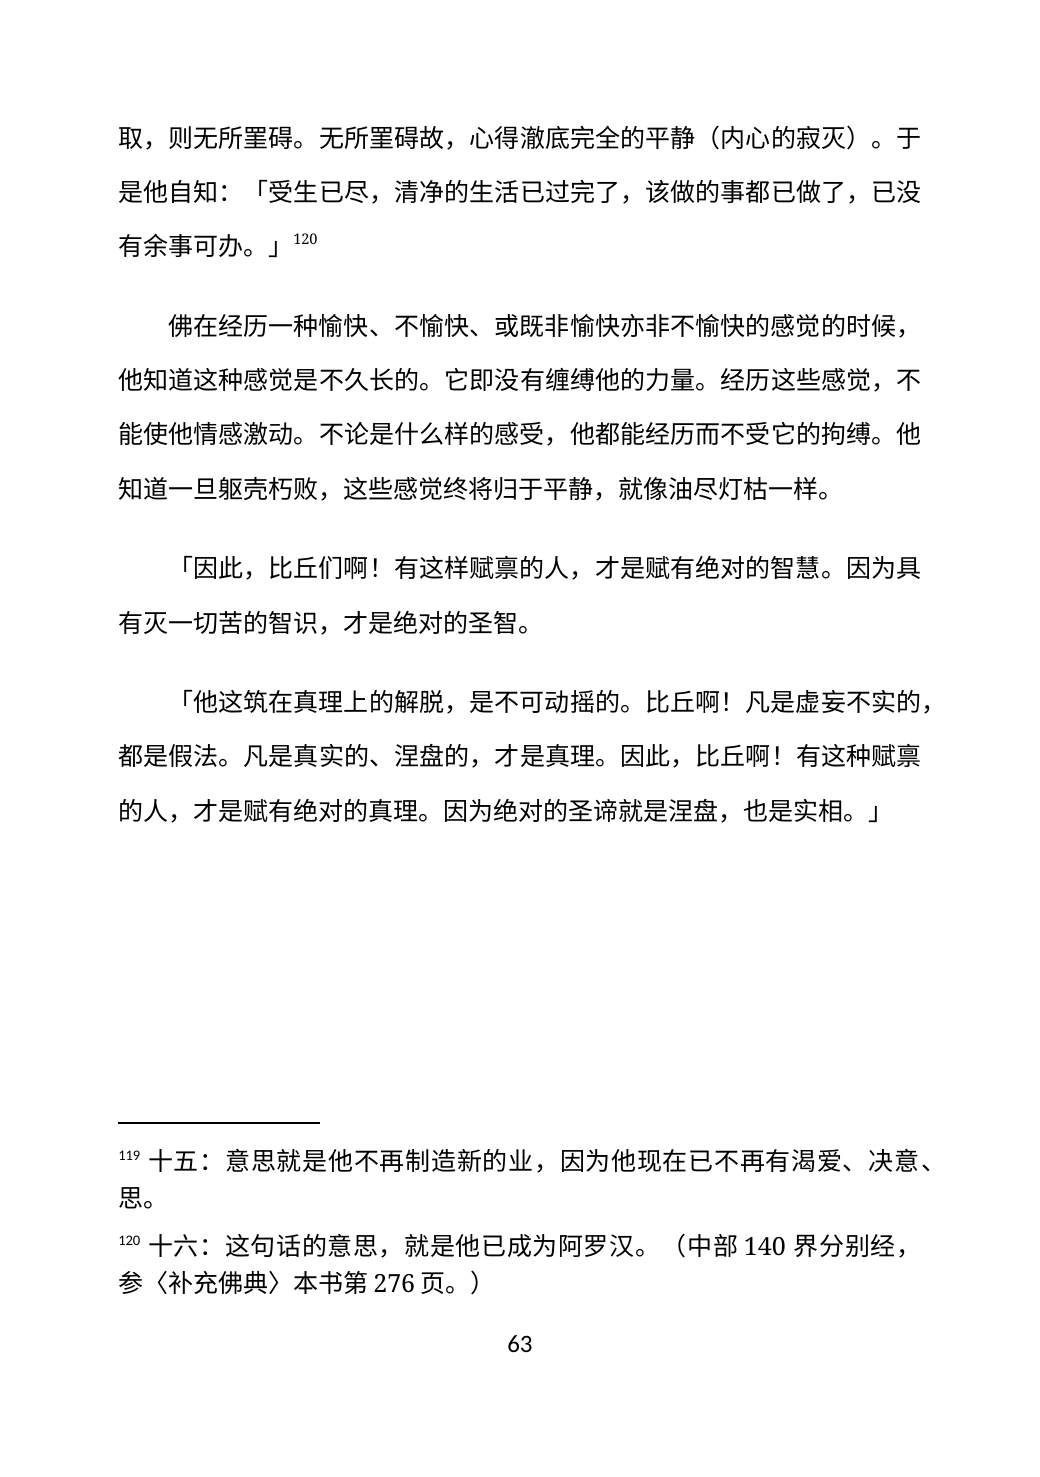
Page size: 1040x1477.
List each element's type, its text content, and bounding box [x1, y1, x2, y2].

text 佛在经历一种愉快、不愉快、或既非愉快亦非不愉快的感觉的时候，他知道这种感觉是不久长的。它即没有缠缚他的力量。经历这些感觉，不能使他情感激动。不论是什么样的感受，他都能经历而不受它的拘缚。他知道一旦躯壳朽败，这些感觉终将归于平静，就像油尽灯枯一样。 [118, 306, 921, 506]
text 「他这筑在真理上的解脱，是不可动摇的。比丘啊！凡是虚妄不实的，都是假法。凡是真实的、涅盘的，才是真理。因此，比丘啊！有这种赋禀的人，才是赋有绝对的真理。因为绝对的圣谛就是涅盘，也是实相。」 [118, 682, 921, 827]
text 十六：这句话的意思，就是他已成为阿罗汉。（中部140 界分别经，参〈补充佛典〉本书第276页。） [118, 1227, 921, 1299]
text 十五：意思就是他不再制造新的业，因为他现在已不再有渴爱、决意、思。 [118, 1142, 921, 1214]
text 「因此，比丘们啊！有这样赋禀的人，才是赋有绝对的智慧。因为具有灭一切苦的智识，才是绝对的圣智。 [118, 549, 921, 639]
text 取，则无所罣碍。无所罣碍故，心得澈底完全的平静（内心的寂灭）。于是他自知：「受生已尽，清净的生活已过完了，该做的事都已做了，已没有余事可办。」 [118, 118, 921, 263]
